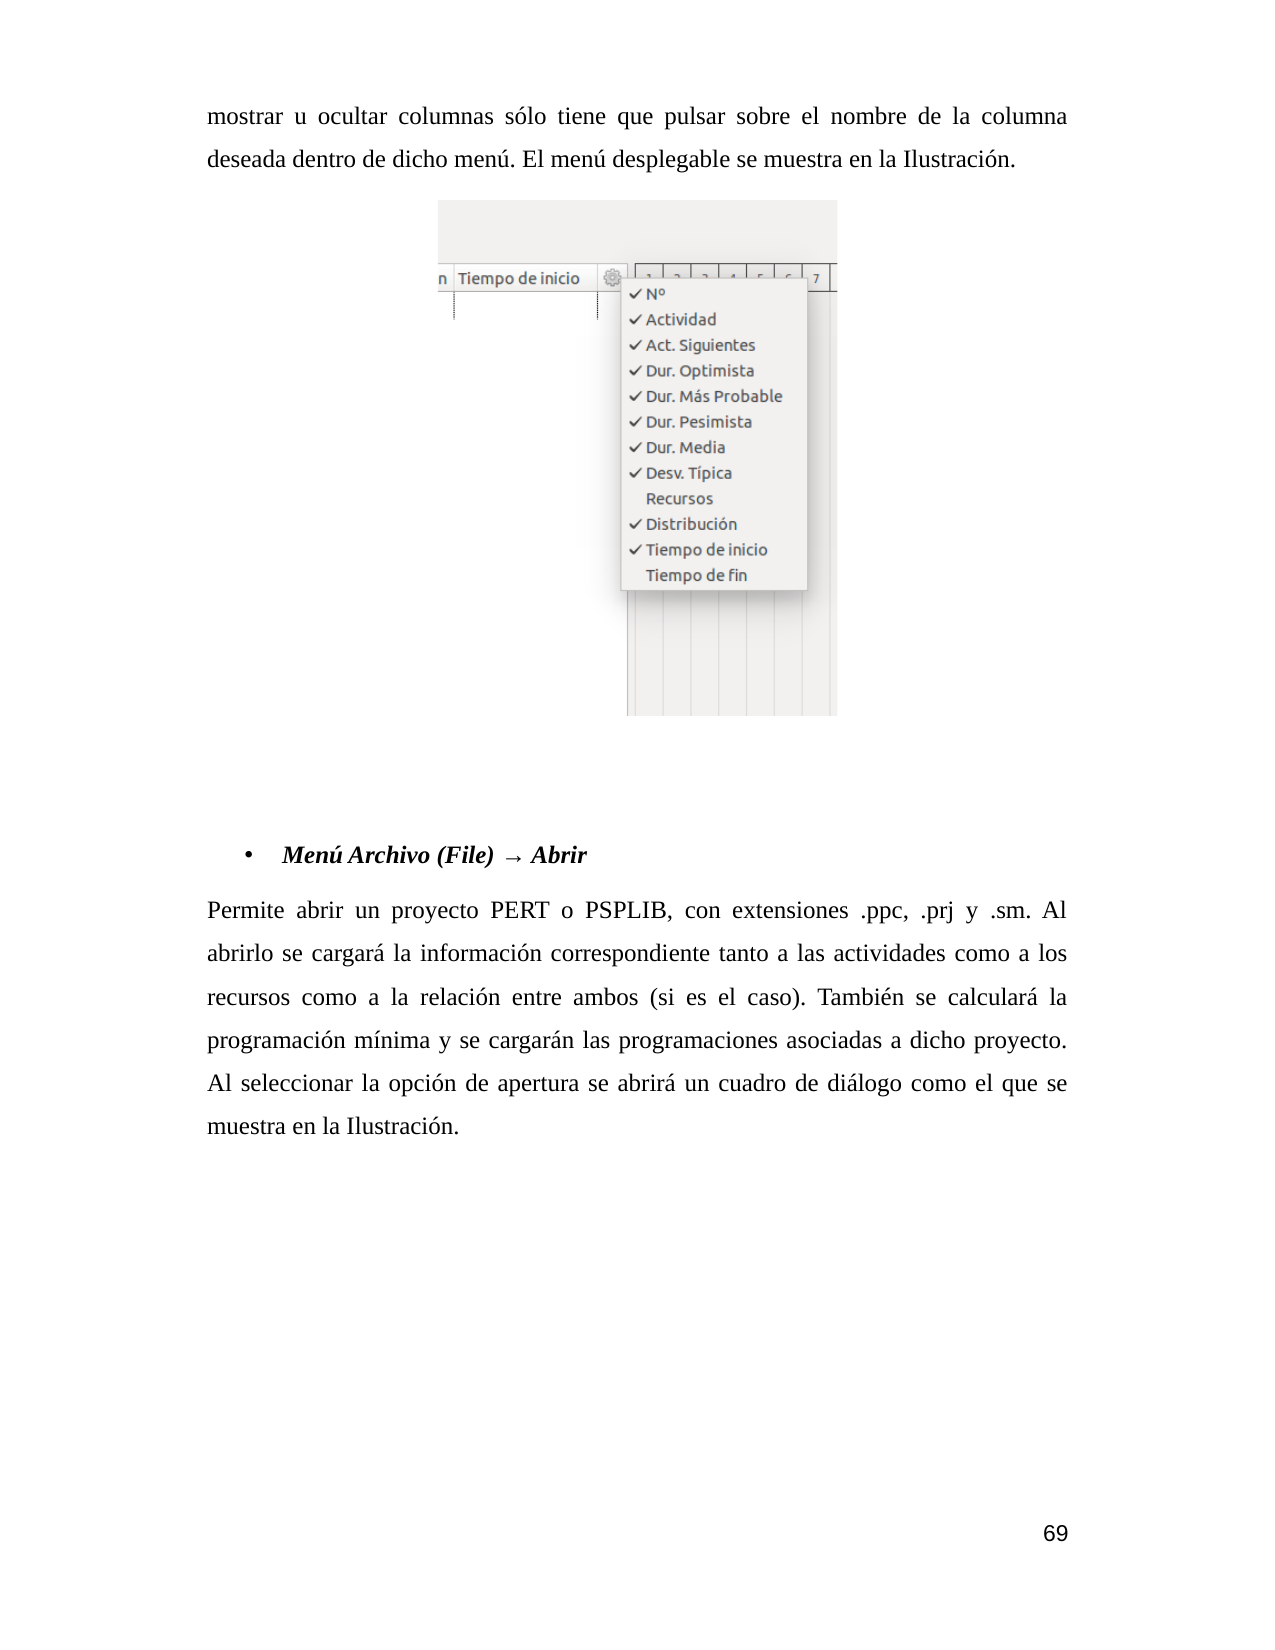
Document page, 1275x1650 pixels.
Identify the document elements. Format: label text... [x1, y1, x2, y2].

text Permite abrir un proyecto PERT o PSPLIB, con extensiones .ppc, .prj y .sm. Al abrirlo se cargará la información correspondiente tanto a las actividades como a los recursos como a la relación entre ambos (si es el caso). También se calculará la programación mínima y se cargarán las programaciones asociadas a dicho proyecto. Al seleccionar la opción de apertura se abrirá un cuadro de diálogo como el que se muestra en la Ilustración. [207, 895, 1068, 1140]
list Menú Archivo (File) → Abrir [244, 840, 1068, 868]
text mostrar u ocultar columnas sólo tiene que pulsar sobre el nombre de la columna deseada dentro de dicho menú. El menú desplegable se muestra en la Ilustración. [207, 101, 1068, 173]
